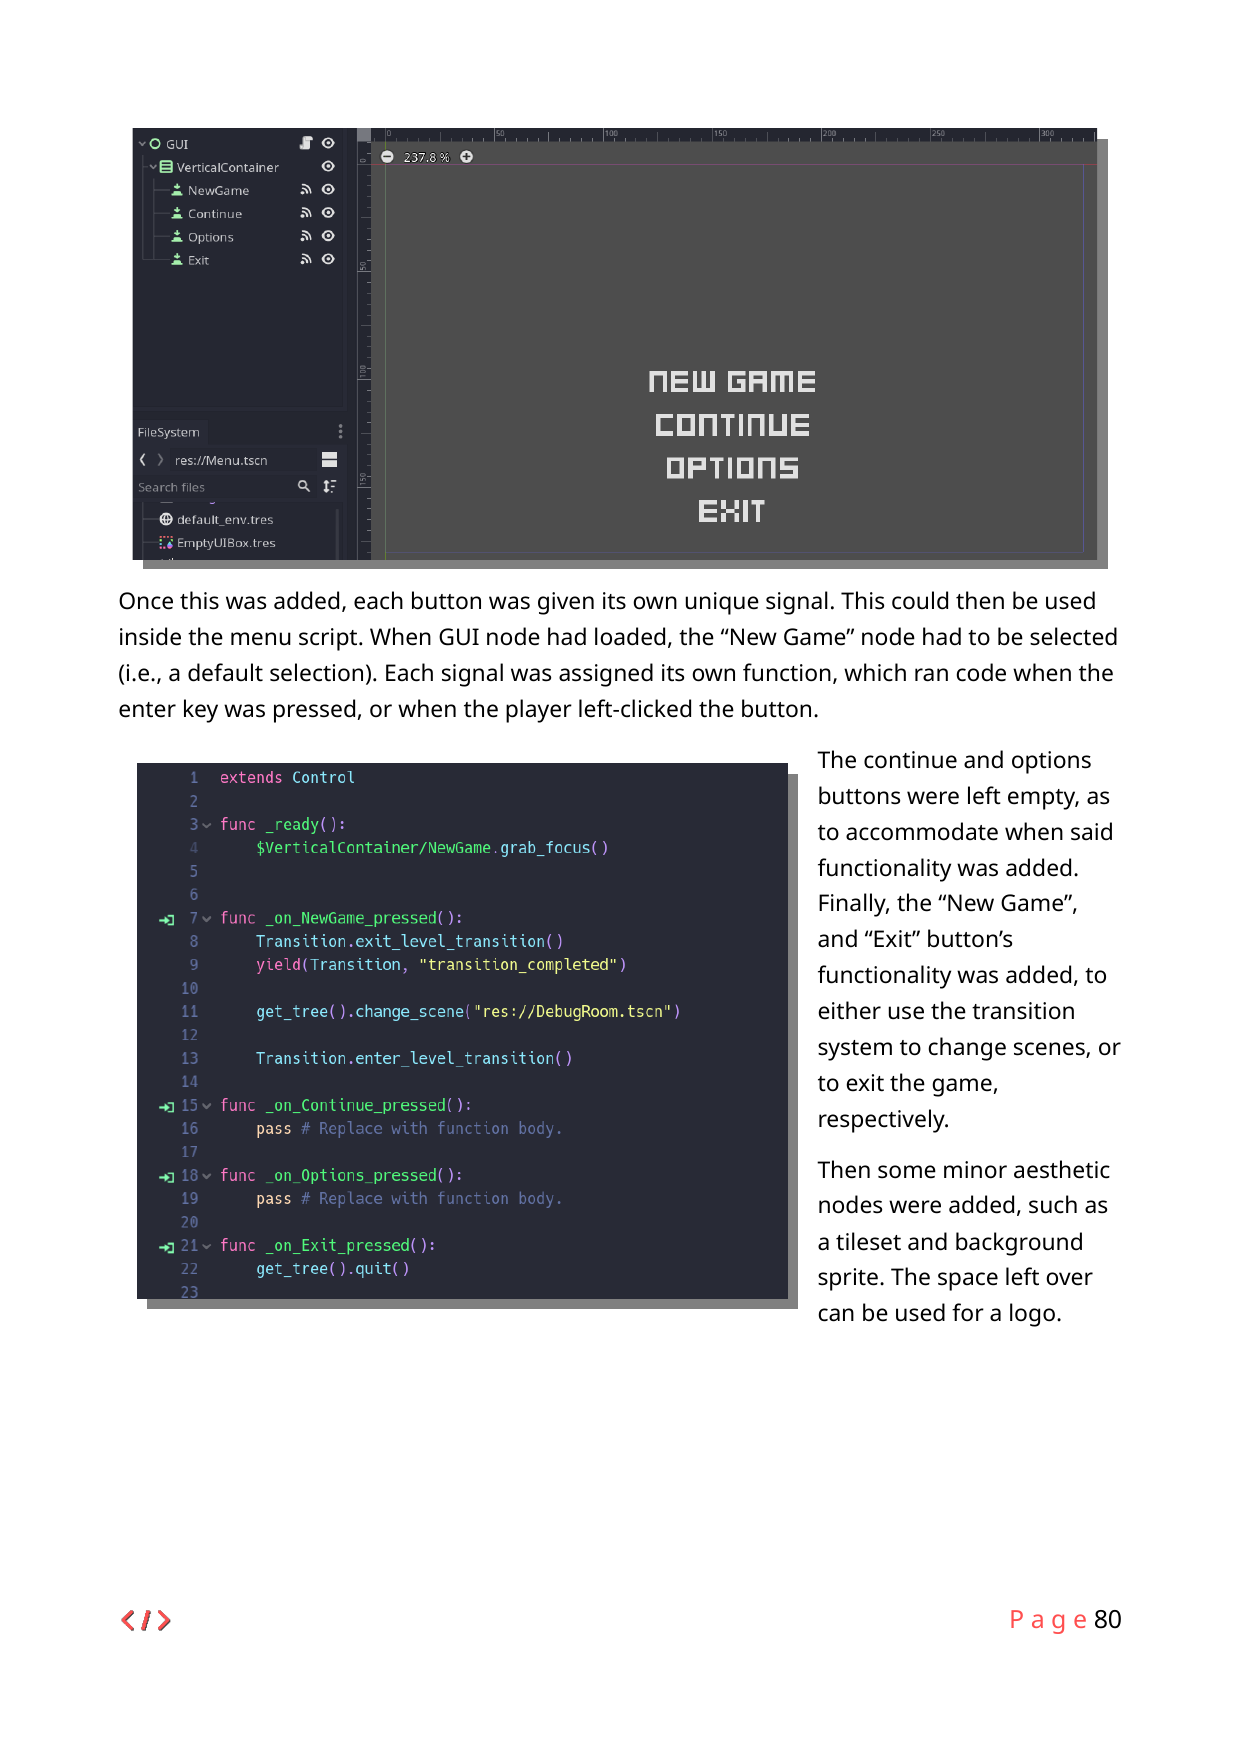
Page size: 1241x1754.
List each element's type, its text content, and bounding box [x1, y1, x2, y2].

picture [137, 763, 788, 1299]
text Once this was added, each button was given its own unique signal. This could then be used inside the menu script. When GUI node had loaded, the “New Game” node had to be selected (i.e., a default selection). Each signal was assigned its own function, which ran code when the enter key was pressed, or when the player left-clicked the button. [118, 118, 1122, 724]
picture [116, 1591, 175, 1649]
text The continue and options buttons were left empty, as to accommodate when said functionality was added. Finally, the “New Game”, and “Exit” button’s functionality was added, to either use the transition system to change scenes, or to exit the game, respectively. [118, 744, 1122, 1134]
text Then some minor aesthetic nodes were added, such as a tileset and background sprite. The space left over can be used for a logo. [118, 1153, 1122, 1328]
picture [132, 128, 1098, 560]
